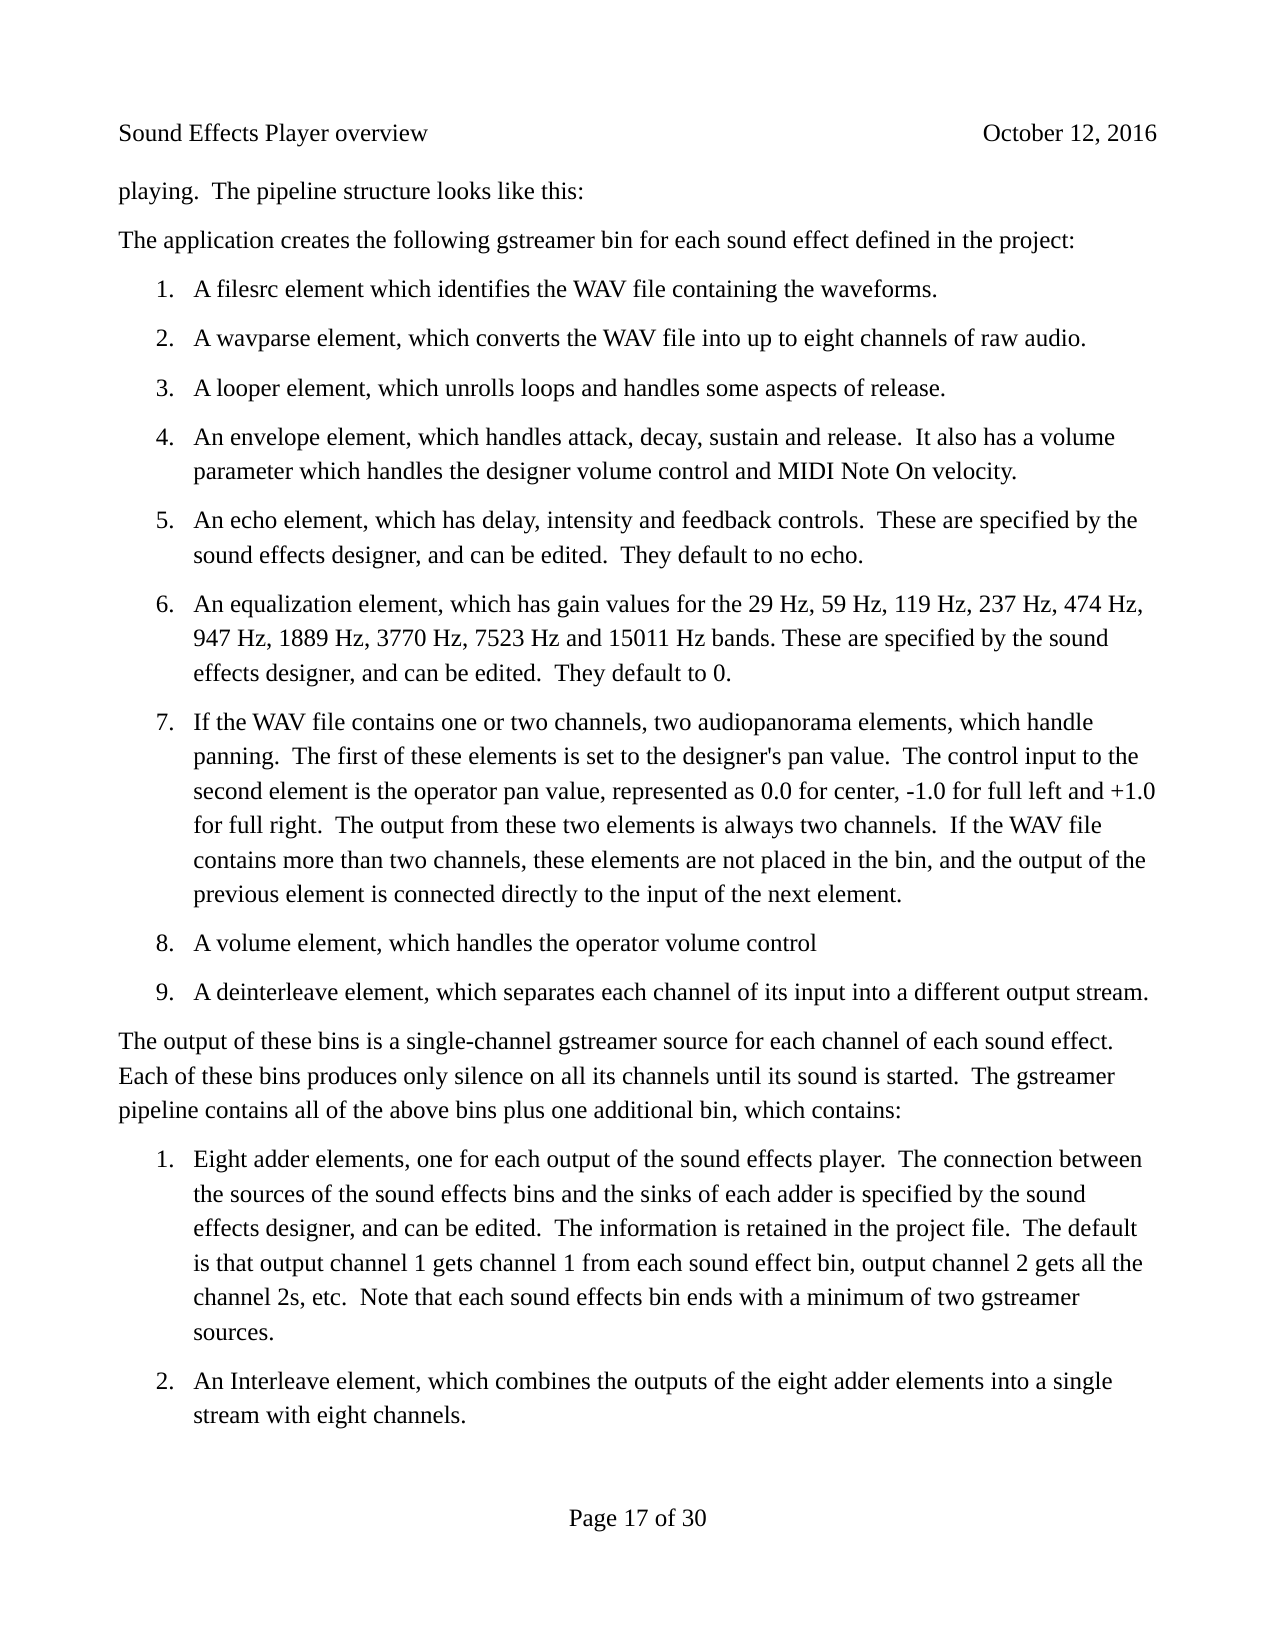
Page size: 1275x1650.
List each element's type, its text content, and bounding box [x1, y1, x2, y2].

list Eight adder elements, one for each output of the sound effects player. The connection between the sources of the sound effects bins and the sinks of each adder is specified by the sound effects designer, and can be edited. The information is retained in the project file. The default is that output channel 1 gets channel 1 from each sound effect bin, output channel 2 gets all the channel 2s, etc. Note that each sound effects bin ends with a minimum of two gstreamer sources. [156, 1144, 1157, 1346]
list If the WAV file contains one or two channels, two audiopanorama elements, which handle panning. The first of these elements is set to the designer's pan value. The control input to the second element is the operator pan value, represented as 0.0 for center, -1.0 for full left and +1.0 for full right. The output from these two elements is always two channels. If the WAV file contains more than two channels, these elements are not placed in the bin, and the output of the previous element is connected directly to the input of the next element. [156, 707, 1157, 908]
list A wavparse element, which converts the WAV file into up to eight channels of raw audio. [156, 323, 1157, 352]
list An equalization element, which has gain values for the 29 Hz, 59 Hz, 119 Hz, 237 Hz, 474 Hz, 947 Hz, 1889 Hz, 3770 Hz, 7523 Hz and 15011 Hz bands. These are specified by the sound effects designer, and can be edited. They default to 0. [156, 589, 1157, 686]
list A volume element, which handles the operator volume control [156, 928, 1157, 957]
list A deinterleave element, which separates each channel of its input into a different output stream. [156, 977, 1157, 1006]
list An echo element, which has delay, intensity and feedback controls. These are specified by the sound effects designer, and can be edited. They default to no echo. [156, 505, 1157, 568]
text The application creates the following gstreamer bin for each sound effect defined in the project: [118, 225, 1157, 254]
list A looper element, which unrolls loops and handles some aspects of release. [156, 373, 1157, 401]
text The output of these bins is a single-channel gstreamer source for each channel of each sound effect. Each of these bins produces only silence on all its channels until its sound is started. The gstreamer pipeline contains all of the above bins plus one additional bin, which contains: [118, 1026, 1157, 1124]
text playing. The pipeline structure looks like this: [118, 176, 1157, 205]
list An Interleave element, which combines the outputs of the eight adder elements into a single stream with eight channels. [156, 1366, 1157, 1429]
list An envelope element, which handles attack, decay, sustain and release. It also has a volume parameter which handles the designer volume control and MIDI Note On velocity. [156, 422, 1157, 485]
list A filesrc element which identifies the WAV file containing the waveforms. [156, 274, 1157, 303]
